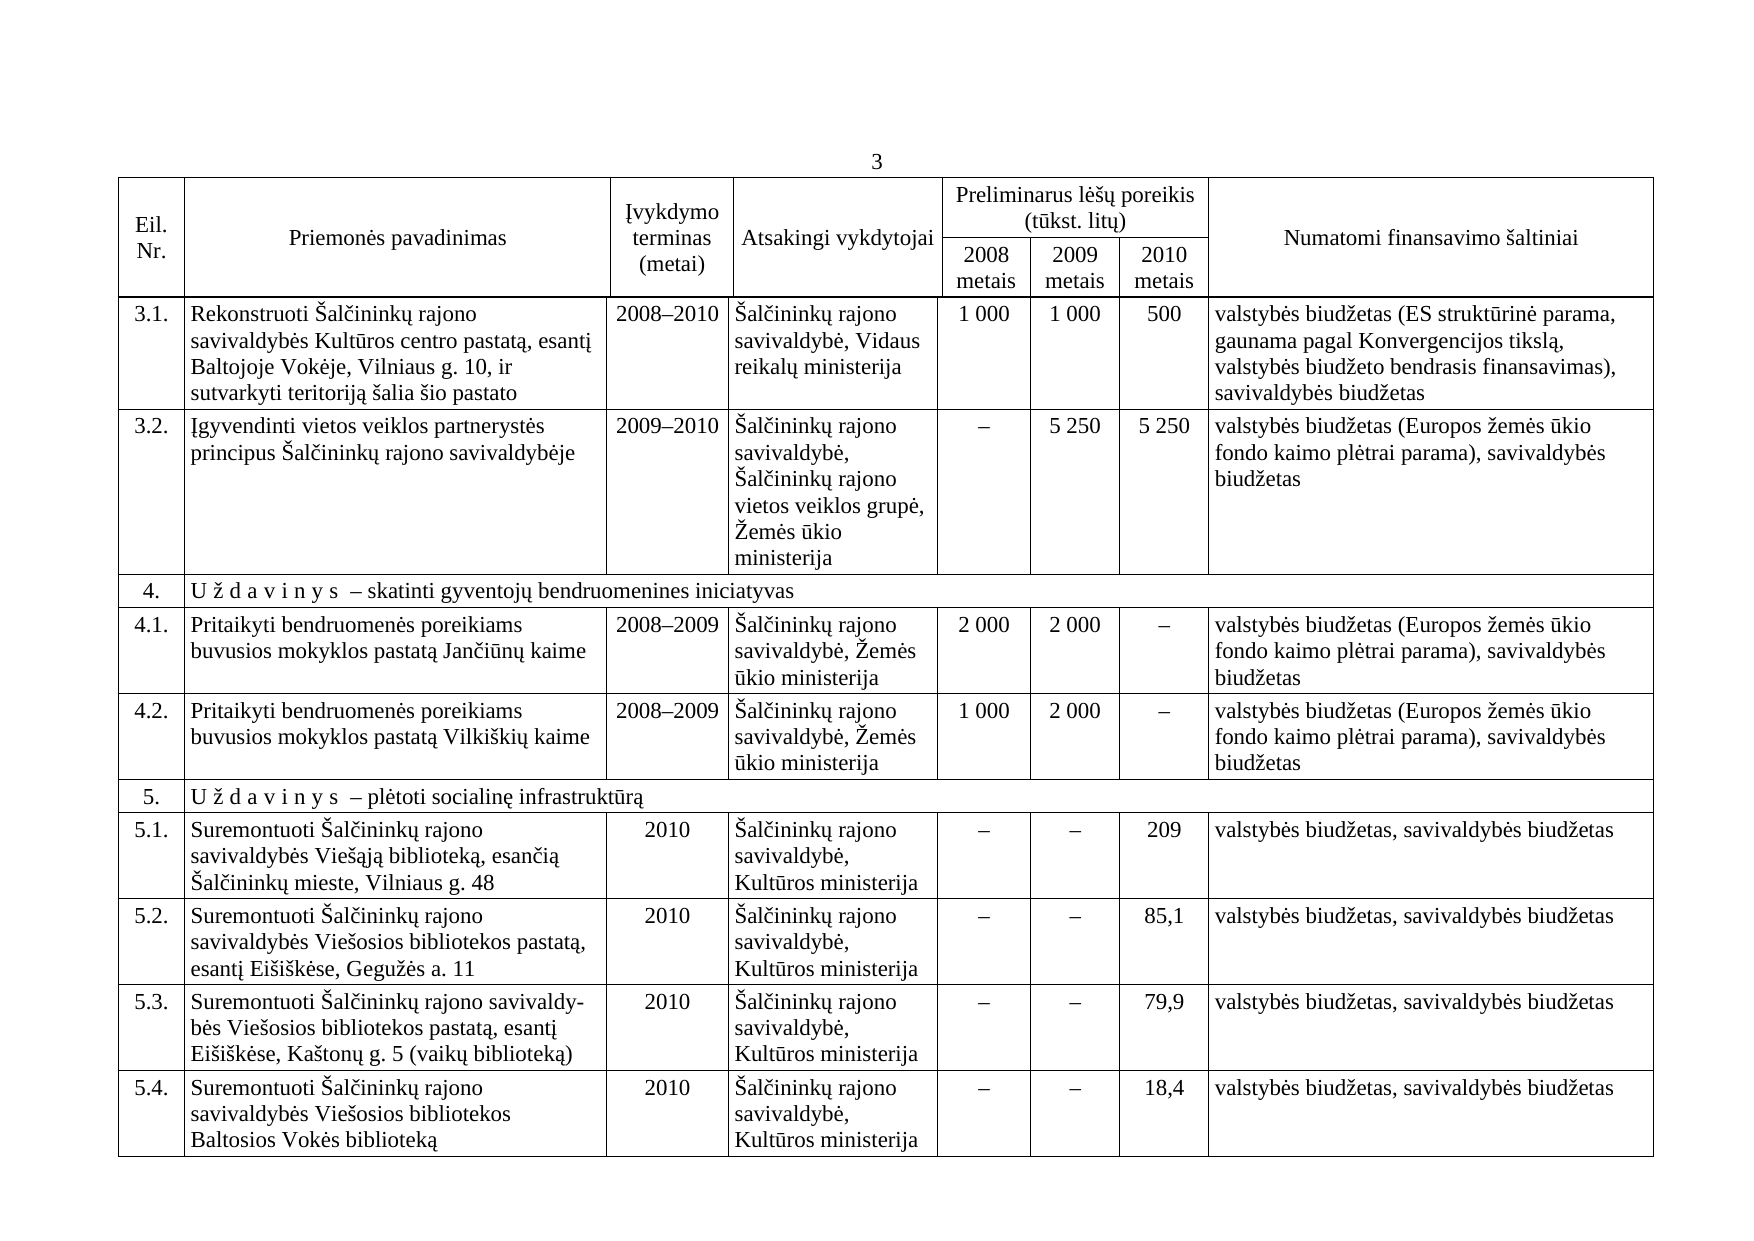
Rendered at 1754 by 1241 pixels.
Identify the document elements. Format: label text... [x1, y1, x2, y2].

table_cell valstybės biudžetas, savivaldybės biudžetas [1209, 985, 1653, 1070]
table_cell Pritaikyti bendruomenės poreikiams buvusios mokyklos pastatą Vilkiškių kaime [185, 694, 606, 779]
table_cell 3.1. [119, 298, 184, 409]
table_cell 1 000 [938, 298, 1030, 409]
table_cell – [1031, 899, 1119, 984]
table_cell 2008–2009 [607, 608, 728, 693]
table_cell Šalčininkų rajono savivaldybė, Žemės ūkio ministerija [729, 694, 937, 779]
table_cell valstybės biudžetas (Europos žemės ūkio fondo kaimo plėtrai parama), savivaldybės biudžetas [1209, 608, 1653, 693]
table_cell Šalčininkų rajono savivaldybė, Kultūros ministerija [729, 1071, 937, 1156]
table_cell – [938, 1071, 1030, 1156]
table_cell 500 [1120, 298, 1208, 409]
table_cell Suremontuoti Šalčininkų rajono savivaldybės Viešosios bibliotekos Baltosios Vokės biblioteką [185, 1071, 606, 1156]
table_header Numatomi finansavimo šaltiniai [1209, 178, 1653, 296]
table_cell – [938, 410, 1030, 574]
table_cell Šalčininkų rajono savivaldybė, Vidaus reikalų ministerija [729, 298, 937, 409]
table_cell 5. [119, 780, 184, 812]
table_cell Suremontuoti Šalčininkų rajono savivaldybės Viešąją biblioteką, esančią Šalčininkų mieste, Vilniaus g. 48 [185, 813, 606, 898]
table_cell 1 000 [1031, 298, 1119, 409]
table_cell 2010 metais [1120, 238, 1208, 296]
table_cell 1 000 [938, 694, 1030, 779]
table_cell Uždavinys – plėtoti socialinę infrastruktūrą [185, 780, 1653, 812]
table_cell Šalčininkų rajono savivaldybė, Šalčininkų rajono vietos veiklos grupė, Žemės ūkio ministerija [729, 410, 937, 574]
table_cell 2010 [607, 1071, 728, 1156]
table_cell 4.2. [119, 694, 184, 779]
table_cell 2008–2010 [607, 298, 728, 409]
table_cell Rekonstruoti Šalčininkų rajono savivaldybės Kultūros centro pastatą, esantį Baltojoje Vokėje, Vilniaus g. 10, ir sutvarkyti teritoriją šalia šio pastato [185, 298, 606, 409]
table_cell Šalčininkų rajono savivaldybė, Kultūros ministerija [729, 899, 937, 984]
table_cell 79,9 [1120, 985, 1208, 1070]
table_cell – [1031, 1071, 1119, 1156]
table_cell Šalčininkų rajono savivaldybė, Kultūros ministerija [729, 985, 937, 1070]
table_cell Suremontuoti Šalčininkų rajono savivaldy-bės Viešosios bibliotekos pastatą, esantį Eišiškėse, Kaštonų g. 5 (vaikų biblioteką) [185, 985, 606, 1070]
table_cell valstybės biudžetas (Europos žemės ūkio fondo kaimo plėtrai parama), savivaldybės biudžetas [1209, 410, 1653, 574]
table_cell 5.2. [119, 899, 184, 984]
table_cell Pritaikyti bendruomenės poreikiams buvusios mokyklos pastatą Jančiūnų kaime [185, 608, 606, 693]
table_cell 18,4 [1120, 1071, 1208, 1156]
table_cell Įgyvendinti vietos veiklos partnerystės principus Šalčininkų rajono savivaldybėje [185, 410, 606, 574]
table_cell 2 000 [1031, 608, 1119, 693]
table_cell 2009 metais [1031, 238, 1119, 296]
table_cell 5.1. [119, 813, 184, 898]
table_cell 5 250 [1120, 410, 1208, 574]
table_cell valstybės biudžetas, savivaldybės biudžetas [1209, 899, 1653, 984]
table_cell 2010 [607, 899, 728, 984]
table_cell 2009–2010 [607, 410, 728, 574]
table_cell 85,1 [1120, 899, 1208, 984]
table_cell valstybės biudžetas, savivaldybės biudžetas [1209, 813, 1653, 898]
table_cell – [1031, 985, 1119, 1070]
table_cell 2008 metais [943, 238, 1030, 296]
table_cell 5.4. [119, 1071, 184, 1156]
table_cell – [938, 899, 1030, 984]
table_cell 209 [1120, 813, 1208, 898]
table_header Atsakingi vykdytojai [734, 178, 942, 296]
table_header Įvykdymo terminas (metai) [611, 178, 733, 296]
table_cell Uždavinys – skatinti gyventojų bendruomenines iniciatyvas [185, 575, 1653, 607]
table_header Priemonės pavadinimas [185, 178, 610, 296]
table_cell 5 250 [1031, 410, 1119, 574]
table_cell 2 000 [938, 608, 1030, 693]
table_cell Šalčininkų rajono savivaldybė, Žemės ūkio ministerija [729, 608, 937, 693]
table_cell Šalčininkų rajono savivaldybė, Kultūros ministerija [729, 813, 937, 898]
table_header Eil. Nr. [119, 178, 184, 296]
table_cell 4. [119, 575, 184, 607]
table_cell – [1031, 813, 1119, 898]
table_cell 4.1. [119, 608, 184, 693]
table_cell 5.3. [119, 985, 184, 1070]
table_cell valstybės biudžetas (ES struktūrinė parama, gaunama pagal Konvergencijos tikslą, valstybės biudžeto bendrasis finansavimas), savivaldybės biudžetas [1209, 298, 1653, 409]
table_cell Suremontuoti Šalčininkų rajono savivaldybės Viešosios bibliotekos pastatą, esantį Eišiškėse, Gegužės a. 11 [185, 899, 606, 984]
table_cell 2008–2009 [607, 694, 728, 779]
table_cell – [1120, 608, 1208, 693]
table_cell 3.2. [119, 410, 184, 574]
table_cell 2010 [607, 813, 728, 898]
table_cell 2 000 [1031, 694, 1119, 779]
table_cell – [938, 985, 1030, 1070]
table_cell valstybės biudžetas, savivaldybės biudžetas [1209, 1071, 1653, 1156]
table_header Preliminarus lėšų poreikis (tūkst. litų) [943, 178, 1208, 237]
table_cell valstybės biudžetas (Europos žemės ūkio fondo kaimo plėtrai parama), savivaldybės biudžetas [1209, 694, 1653, 779]
table_cell – [938, 813, 1030, 898]
table_cell 2010 [607, 985, 728, 1070]
table_cell – [1120, 694, 1208, 779]
